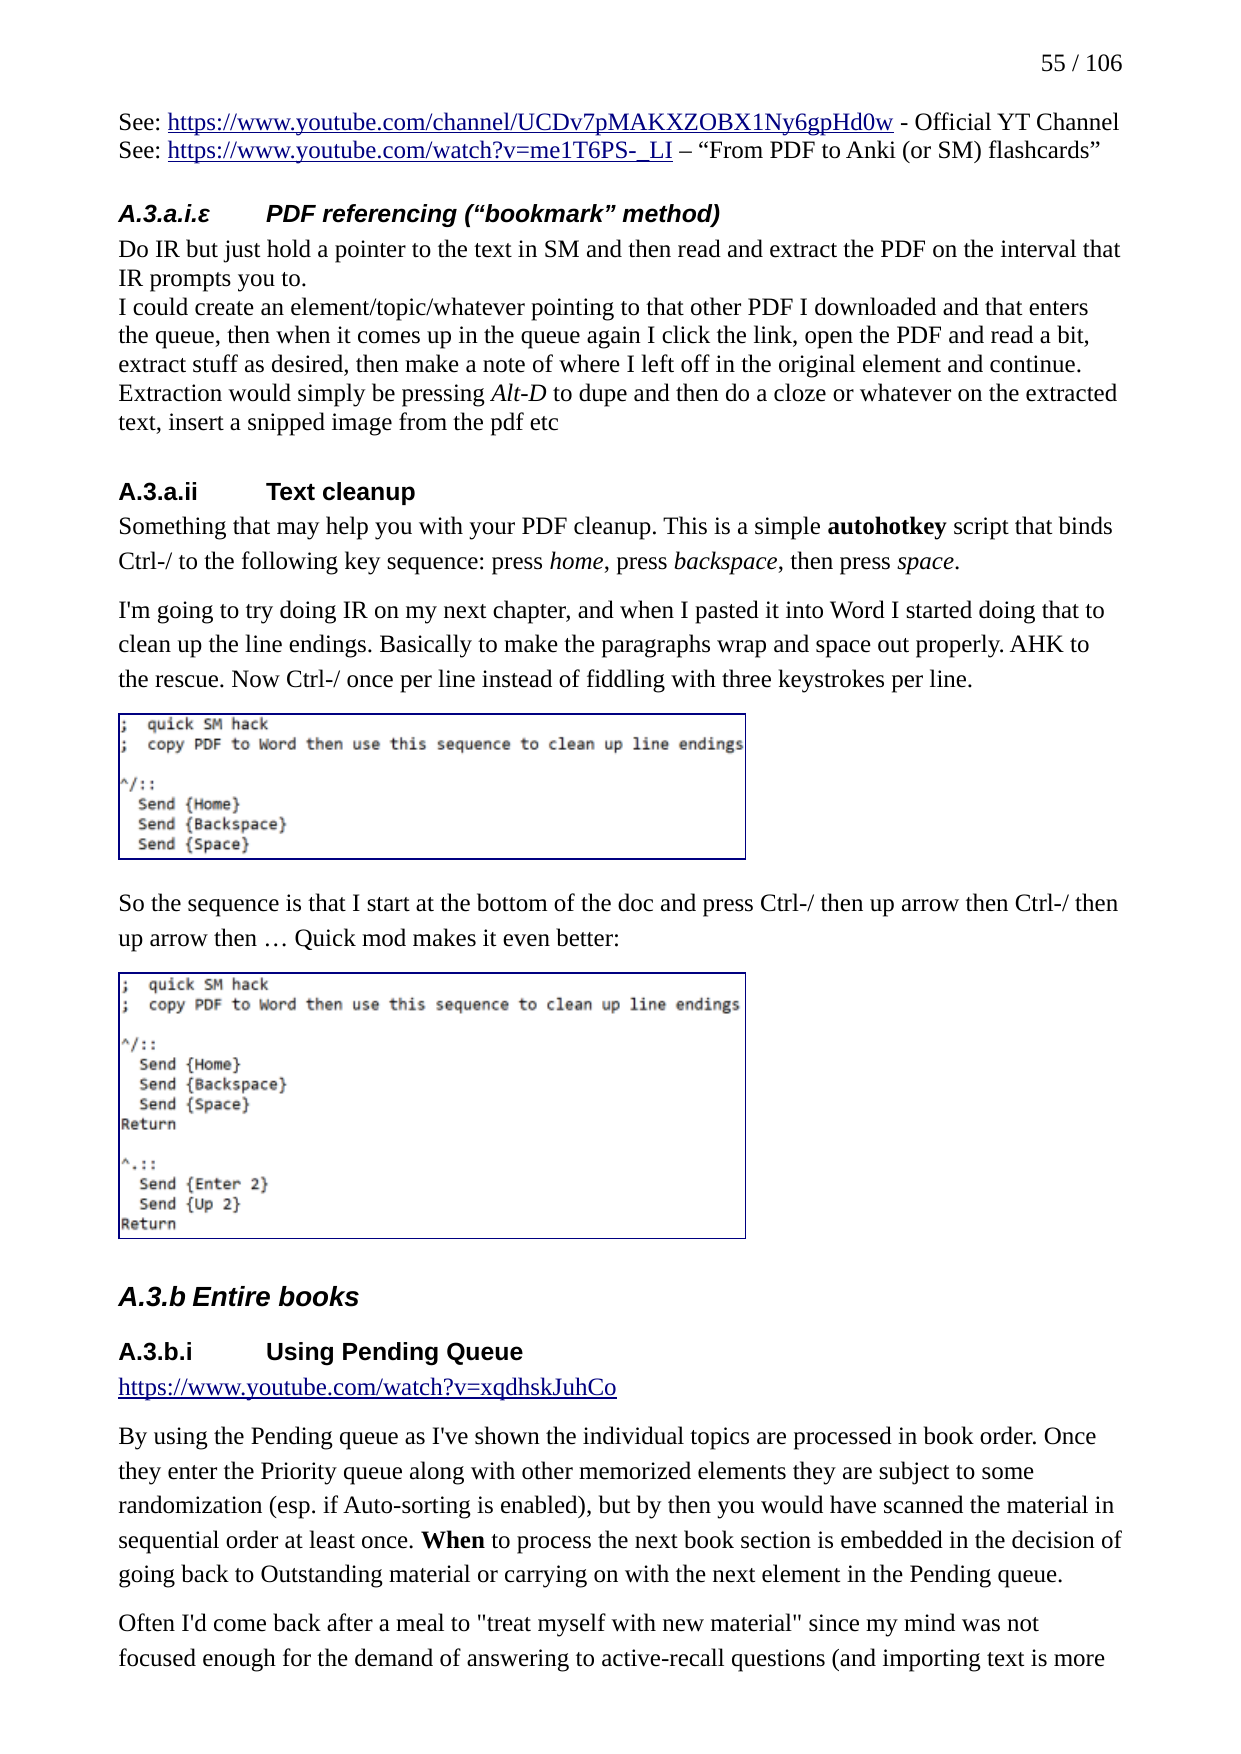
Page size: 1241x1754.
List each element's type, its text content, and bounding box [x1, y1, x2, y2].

text I could create an element/topic/whatever pointing to that other PDF I downloaded and that enters the queue, then when it comes up in the queue again I click the link, open the PDF and read a bit, extract stuff as desired, then make a note of where I left off in the original element and continue. Extraction would simply be pressing Alt-D to dupe and then do a cloze or whatever on the extracted text, insert a snipped image from the pdf etc [118, 292, 1122, 435]
subtitle Text cleanup [118, 477, 1122, 505]
text See: https://www.youtube.com/watch?v=me1T6PS-_LI – “From PDF to Anki (or SM) flashcards” [118, 136, 1122, 164]
text By using the Pending queue as I've shown the individual topics are processed in book order. Once they enter the Priority queue along with other memorized elements they are subject to some randomization (esp. if Auto-sorting is enabled), but by then you would have scanned the material in sequential order at least once. When to process the next book section is embedded in the decision of going back to Outstanding material or carrying on with the next element in the Pending queue. [118, 1421, 1122, 1588]
text I'm going to try doing IR on my next chapter, and when I pasted it into Word I started doing that to clean up the line endings. Basically to make the paragraphs wrap and space out properly. AHK to the rescue. Now Ctrl-/ once per line instead of fiddling with three keystrokes per line. [118, 595, 1122, 693]
text Do IR but just hold a pointer to the text in SM and then read and extract the PDF on the interval that IR prompts you to. [118, 234, 1122, 292]
text So the sequence is that I start at the bottom of the doc and press Ctrl-/ then up arrow then Ctrl-/ then up arrow then … Quick mod makes it even better: [118, 888, 1122, 952]
picture [120, 974, 745, 1238]
subtitle Using Pending Queue [118, 1337, 1122, 1366]
text https://www.youtube.com/watch?v=xqdhskJuhCo [118, 1372, 1122, 1401]
text Something that may help you with your PDF cleanup. This is a simple autohotkey script that binds Ctrl-/ to the following key sequence: press home, press backspace, then press space. [118, 511, 1122, 574]
subtitle PDF referencing (“bookmark” method) [118, 199, 1122, 228]
picture [120, 715, 745, 858]
subtitle Entire books [118, 1281, 1122, 1312]
text Often I'd come back after a meal to "treat myself with new material" since my mind was not focused enough for the demand of answering to active-recall questions (and importing text is more [118, 1608, 1122, 1671]
text See: https://www.youtube.com/channel/UCDv7pMAKXZOBX1Ny6gpHd0w - Official YT Channel [118, 107, 1122, 136]
